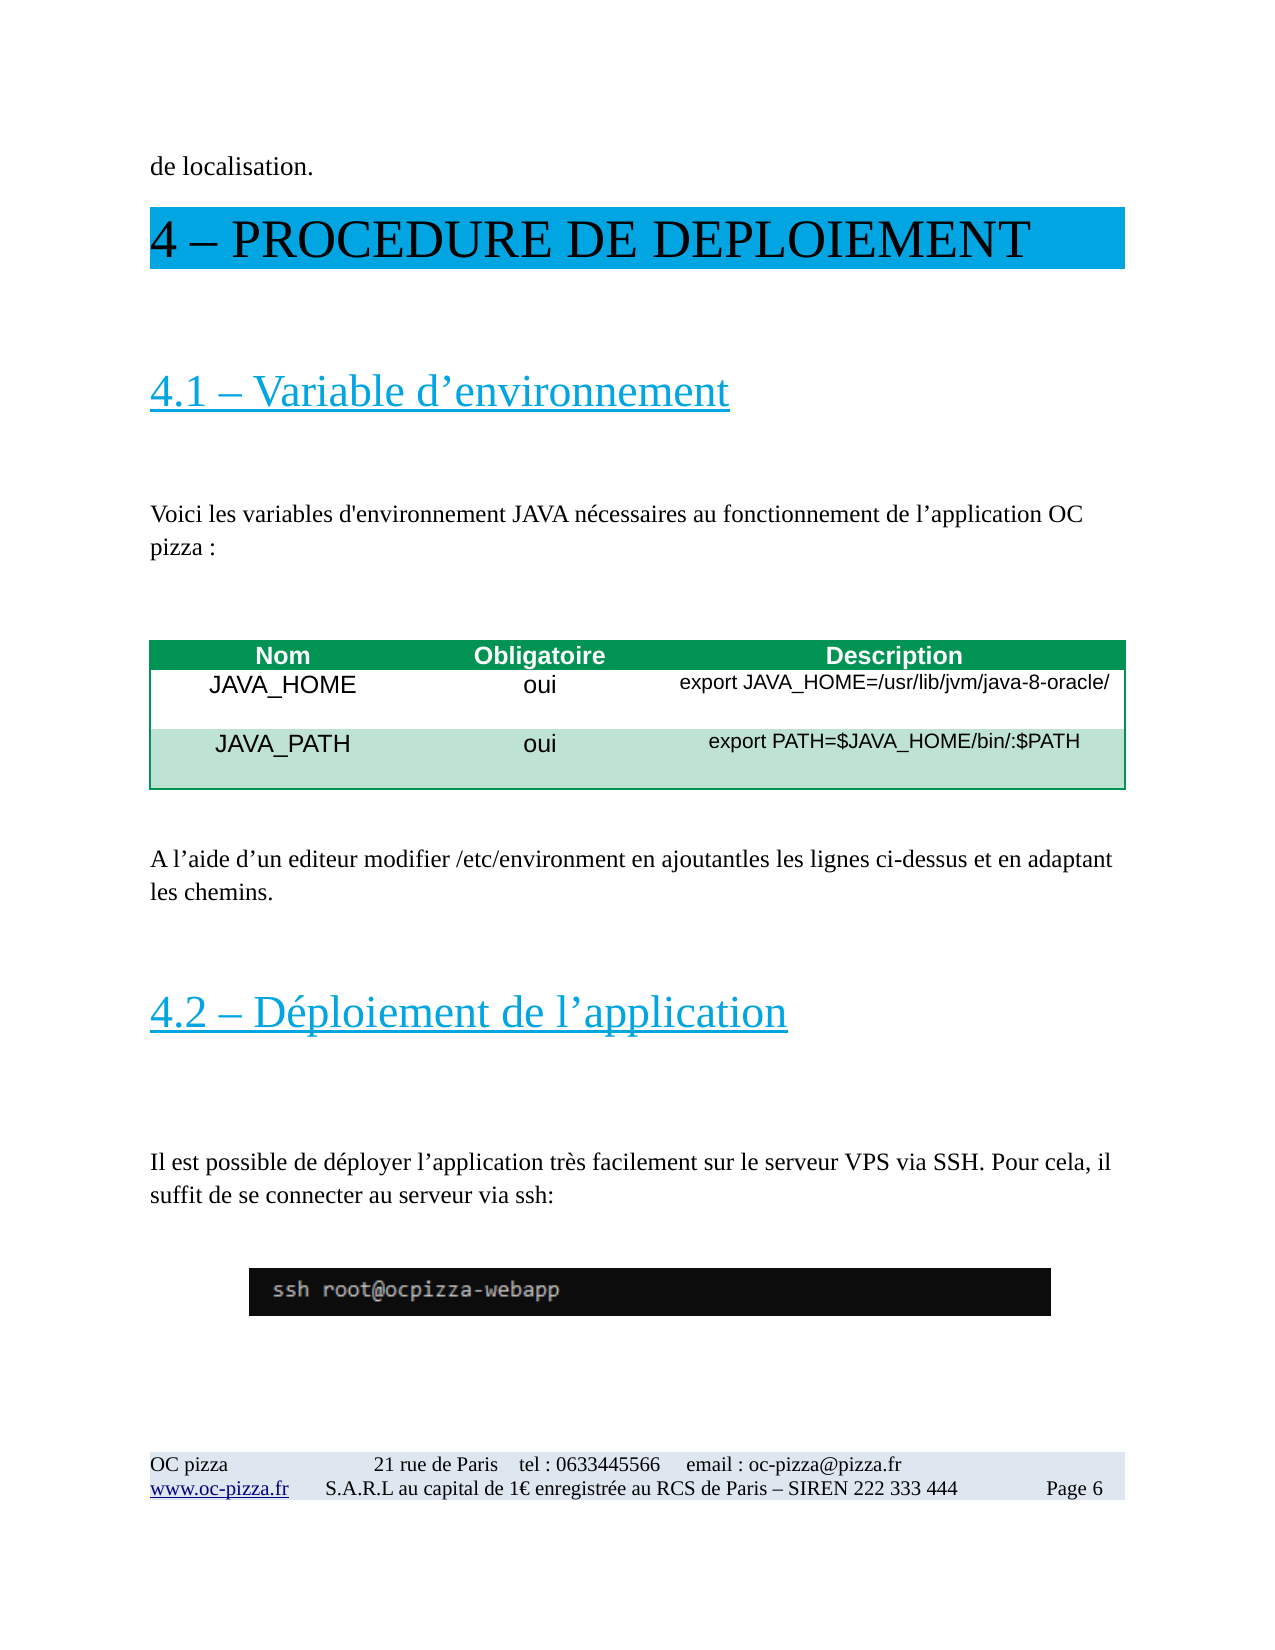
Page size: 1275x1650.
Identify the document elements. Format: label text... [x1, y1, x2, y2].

table_header Description [664, 641, 1124, 670]
text de localisation. [150, 150, 1125, 181]
table_cell JAVA_HOME [151, 670, 416, 729]
text Voici les variables d'environnement JAVA nécessaires au fonctionnement de l’application OC pizza : [150, 499, 1125, 561]
text 4 – PROCEDURE DE DEPLOIEMENT [150, 207, 1125, 269]
text 4.2 – Déploiement de l’application [150, 984, 1125, 1037]
text 4.1 – Variable d’environnement [150, 364, 1125, 417]
table_cell export JAVA_HOME=/usr/lib/jvm/java-8-oracle/ [664, 670, 1124, 729]
table_header Obligatoire [416, 641, 664, 670]
picture [249, 1268, 1051, 1316]
table_cell export PATH=$JAVA_HOME/bin/:$PATH [664, 729, 1124, 788]
table_cell oui [416, 729, 664, 788]
table_cell JAVA_PATH [151, 729, 416, 788]
text A l’aide d’un editeur modifier /etc/environment en ajoutantles les lignes ci-dessus et en adaptant les chemins. [150, 844, 1125, 905]
table_header Nom [151, 641, 416, 670]
table_cell oui [416, 670, 664, 729]
text Il est possible de déployer l’application très facilement sur le serveur VPS via SSH. Pour cela, il suffit de se connecter au serveur via ssh: [150, 1147, 1125, 1209]
